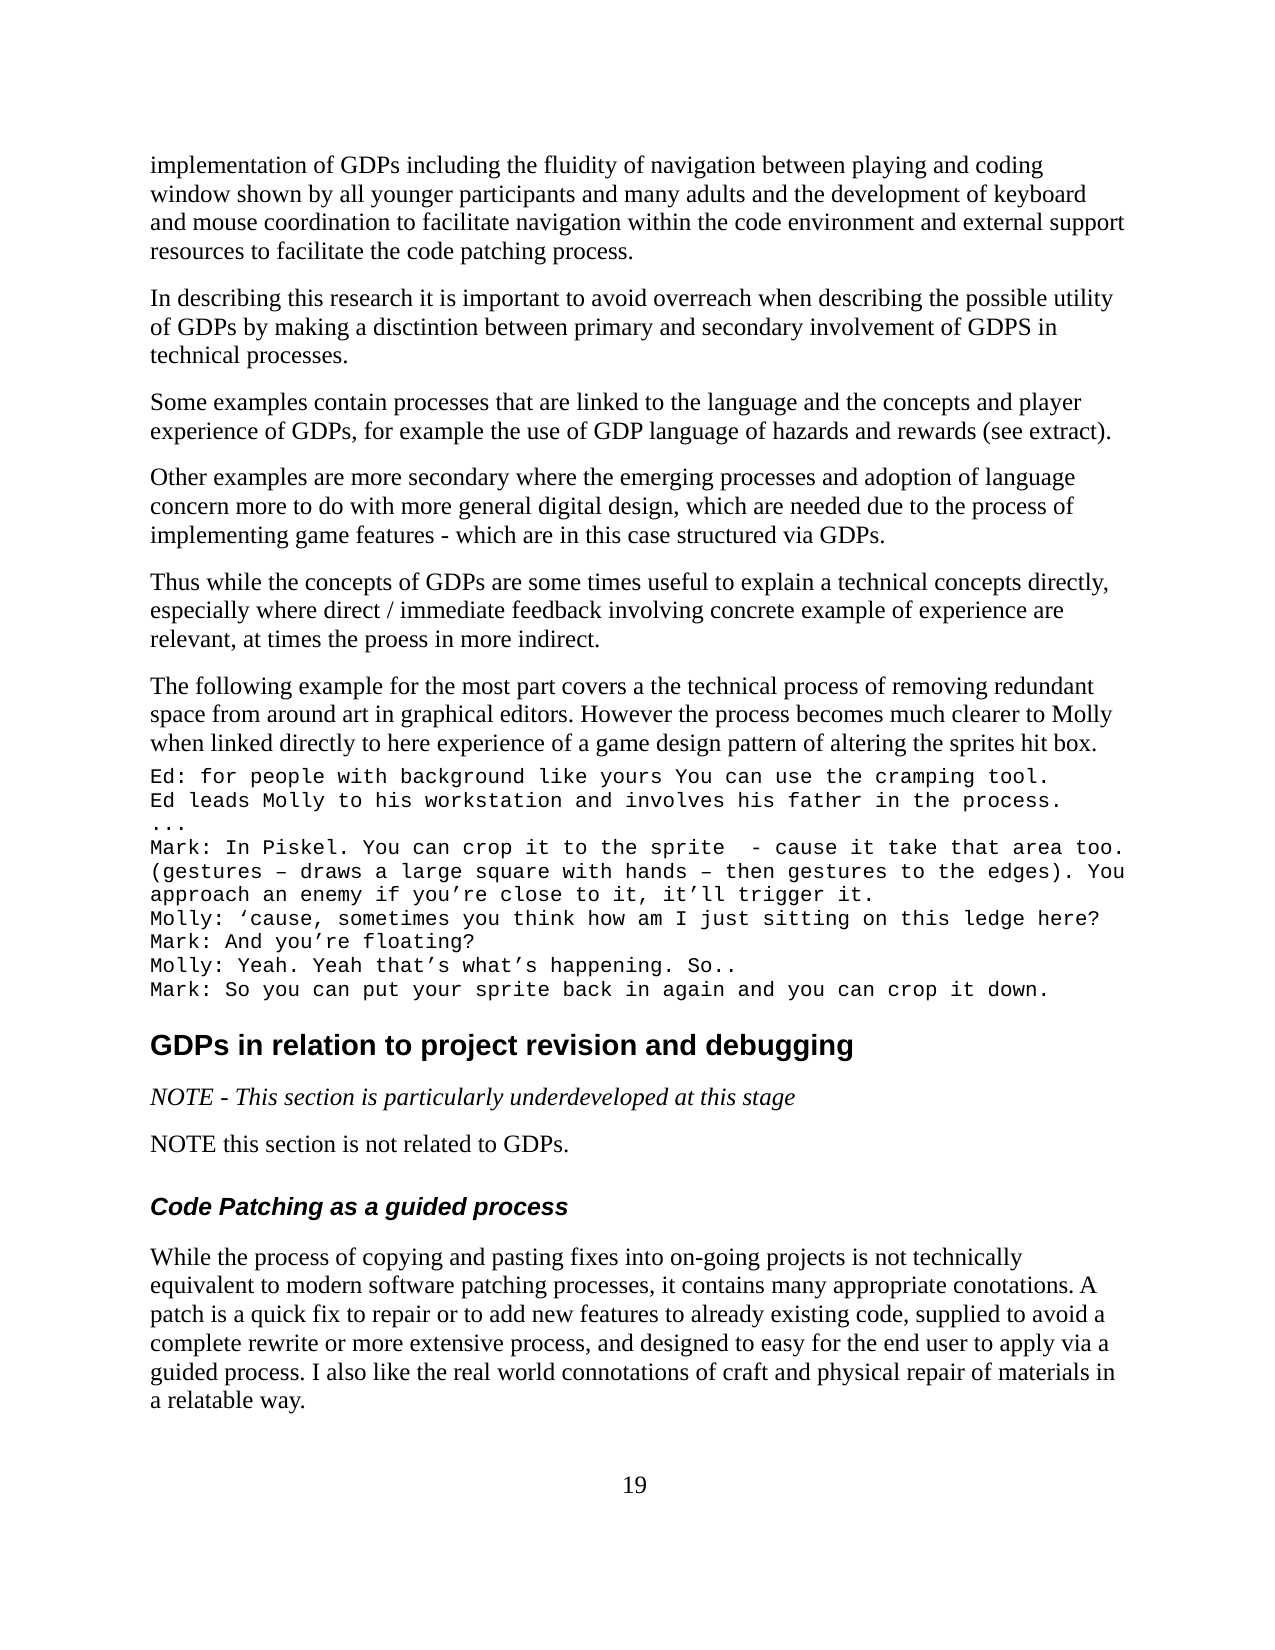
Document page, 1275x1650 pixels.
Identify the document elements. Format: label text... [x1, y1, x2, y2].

text Ed leads Molly to his workstation and involves his father in the process. [150, 790, 1125, 813]
text Mark: In Piskel. You can crop it to the sprite - cause it take that area too. (gestures – draws a large square with hands – then gestures to the edges). You approach an enemy if you’re close to it, it’ll trigger it. [150, 837, 1125, 908]
subtitle GDPs in relation to project revision and debugging [150, 1027, 1125, 1061]
text NOTE this section is not related to GDPs. [150, 1129, 1125, 1158]
text While the process of copying and pasting fixes into on-going projects is not technically equivalent to modern software patching processes, it contains many appropriate conotations. A patch is a quick fix to repair or to add new features to already existing code, supplied to avoid a complete rewrite or more extensive process, and designed to easy for the end user to apply via a guided process. I also like the real world connotations of craft and physical repair of materials in a relatable way. [150, 1242, 1125, 1414]
text Molly: Yeah. Yeah that’s what’s happening. So.. [150, 955, 1125, 979]
text Mark: And you’re floating? [150, 932, 1125, 955]
text NOTE - This section is particularly underdeveloped at this stage [150, 1082, 1125, 1111]
text Thus while the concepts of GDPs are some times useful to explain a technical concepts directly, especially where direct / immediate feedback involving concrete example of experience are relevant, at times the proess in more indirect. [150, 567, 1125, 653]
text implementation of GDPs including the fluidity of navigation between playing and coding window shown by all younger participants and many adults and the development of keyboard and mouse coordination to facilitate navigation within the code environment and external support resources to facilitate the code patching process. [150, 150, 1125, 265]
subtitle Code Patching as a guided process [150, 1192, 1125, 1220]
text The following example for the most part covers a the technical process of removing redundant space from around art in graphical editors. However the process becomes much clearer to Molly when linked directly to here experience of a game design pattern of altering the sprites hit box. [150, 671, 1125, 757]
text Ed: for people with background like yours You can use the cramping tool. [150, 766, 1125, 790]
text In describing this research it is important to avoid overreach when describing the possible utility of GDPs by making a disctintion between primary and secondary involvement of GDPS in technical processes. [150, 283, 1125, 369]
text Mark: So you can put your sprite back in again and you can crop it down. [150, 979, 1125, 1002]
text Other examples are more secondary where the emerging processes and adoption of language concern more to do with more general digital design, which are needed due to the process of implementing game features - which are in this case structured via GDPs. [150, 462, 1125, 549]
text ... [150, 813, 1125, 837]
text Molly: ‘cause, sometimes you think how am I just sitting on this ledge here? [150, 908, 1125, 932]
text Some examples contain processes that are linked to the language and the concepts and player experience of GDPs, for example the use of GDP language of hazards and rewards (see extract). [150, 387, 1125, 444]
